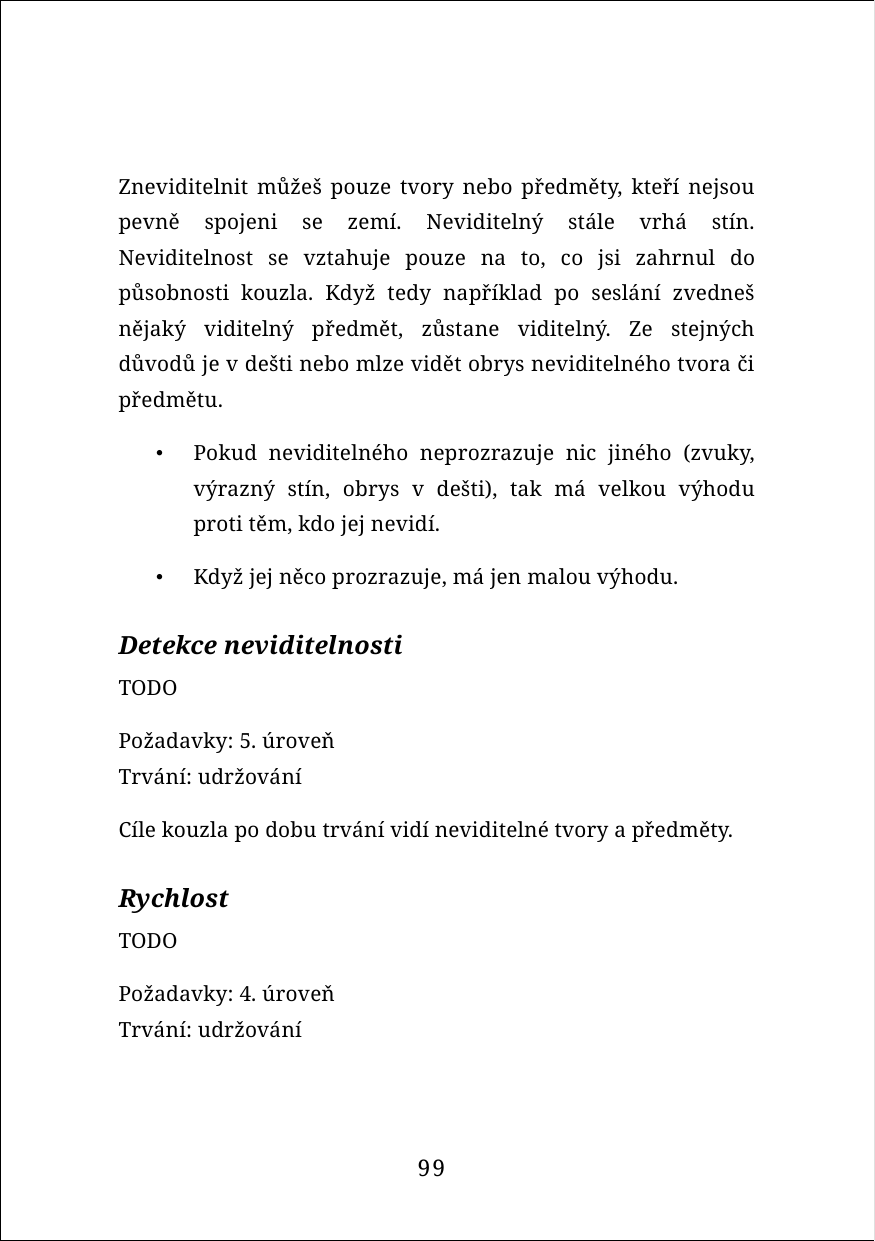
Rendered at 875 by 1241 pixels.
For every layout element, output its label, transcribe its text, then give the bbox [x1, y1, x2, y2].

text TODO [118, 673, 756, 702]
text Cíle kouzla po dobu trvání vidí neviditelné tvory a předměty. [118, 815, 756, 844]
list Pokud neviditelného neprozrazuje nic jiného (zvuky, výrazný stín, obrys v dešti), tak má velkou výhodu proti těm, kdo jej nevidí. [156, 438, 756, 538]
subtitle Rychlost [118, 880, 756, 914]
subtitle Detekce neviditelnosti [118, 627, 756, 661]
text TODO [118, 926, 756, 954]
text Požadavky: 4. úroveň Trvání: udržování [118, 979, 756, 1043]
text Zneviditelnit můžeš pouze tvory nebo předměty, kteří nejsou pevně spojeni se zemí. Neviditelný stále vrhá stín. Neviditelnost se vztahuje pouze na to, co jsi zahrnul do působnosti kouzla. Když tedy například po seslání zvedneš nějaký viditelný předmět, zůstane viditelný. Ze stejných důvodů je v dešti nebo mlze vidět obrys neviditelného tvora či předmětu. [118, 172, 756, 413]
list Když jej něco prozrazuje, má jen malou výhodu. [156, 562, 756, 591]
text Požadavky: 5. úroveň Trvání: udržování [118, 726, 756, 790]
